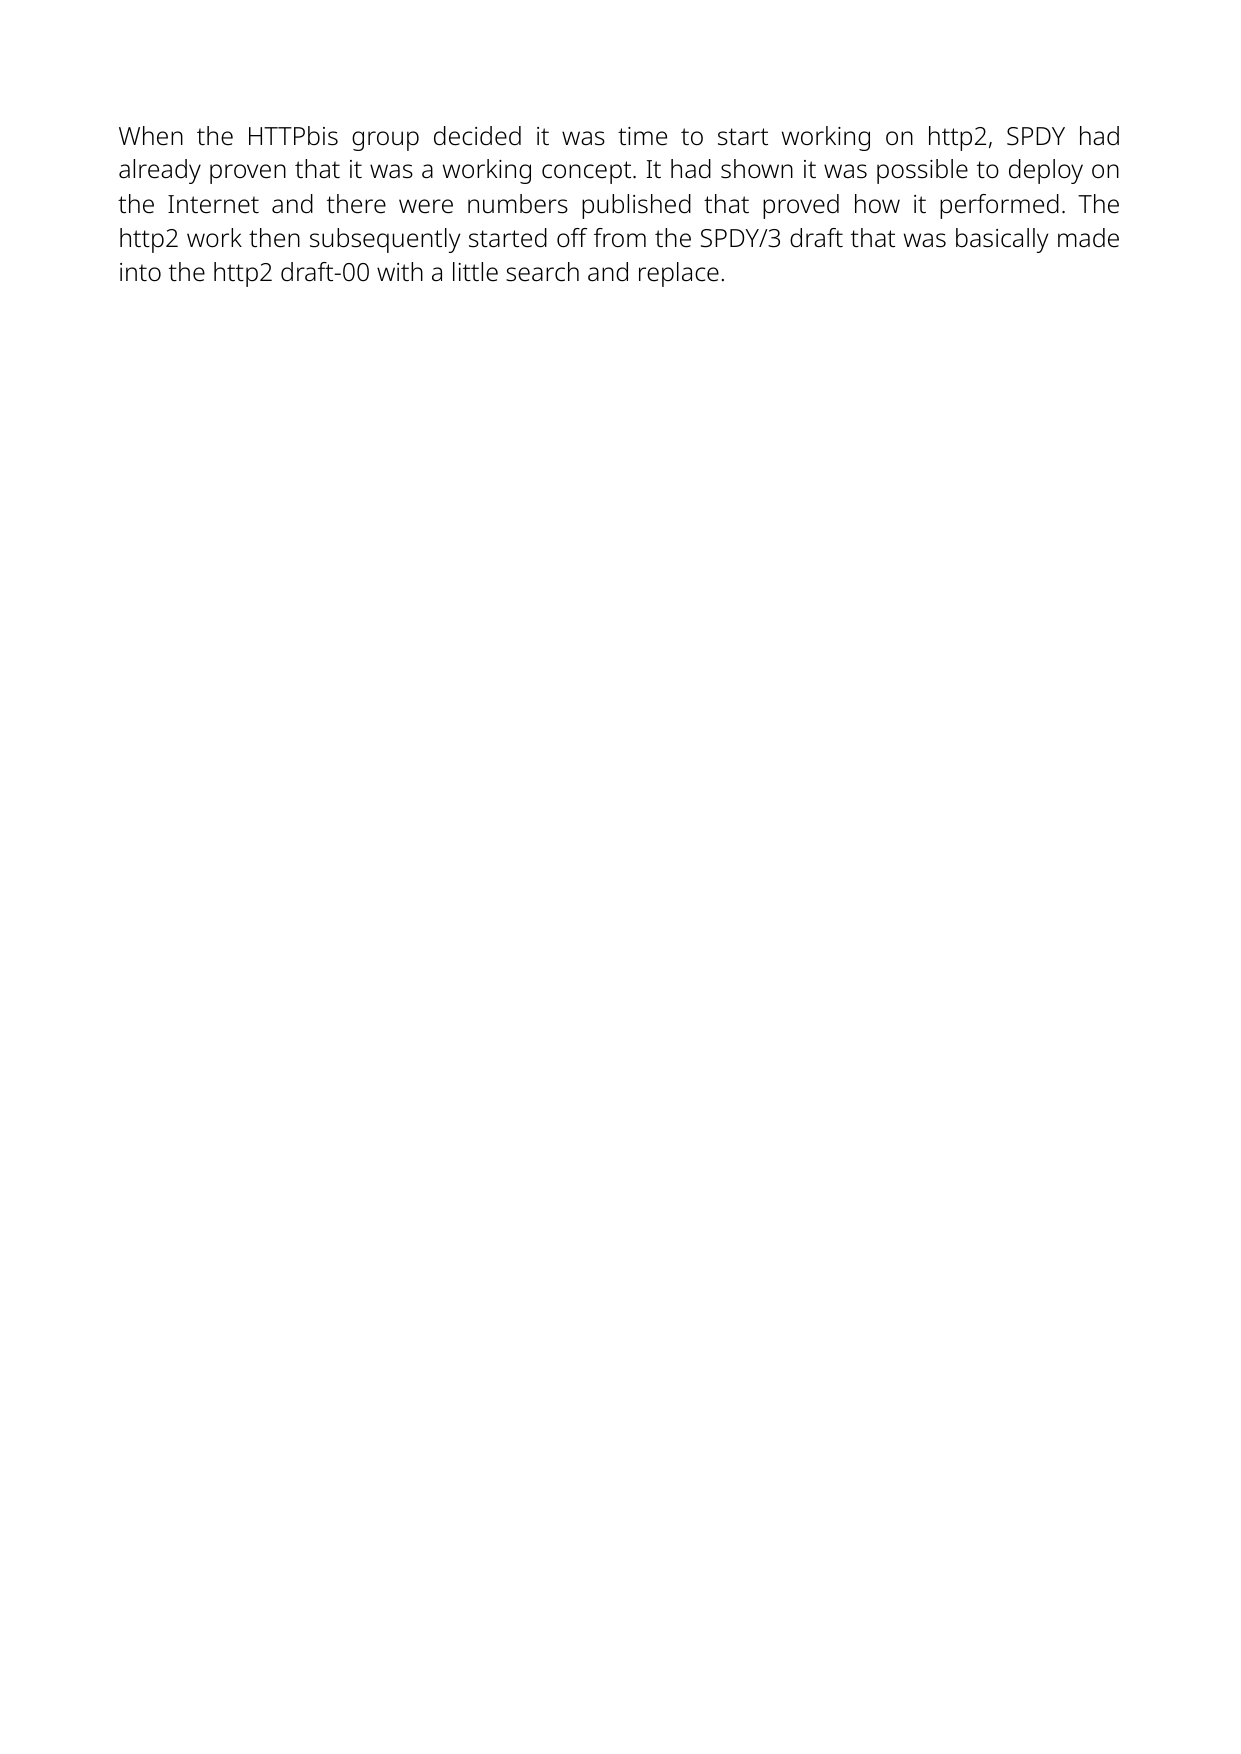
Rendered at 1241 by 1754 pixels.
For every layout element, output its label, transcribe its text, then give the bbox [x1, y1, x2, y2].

text When the HTTPbis group decided it was time to start working on http2, SPDY had already proven that it was a working concept. It had shown it was possible to deploy on the Internet and there were numbers published that proved how it performed. The http2 work then subsequently started off from the SPDY/3 draft that was basically made into the http2 draft-00 with a little search and replace. [118, 118, 1122, 288]
